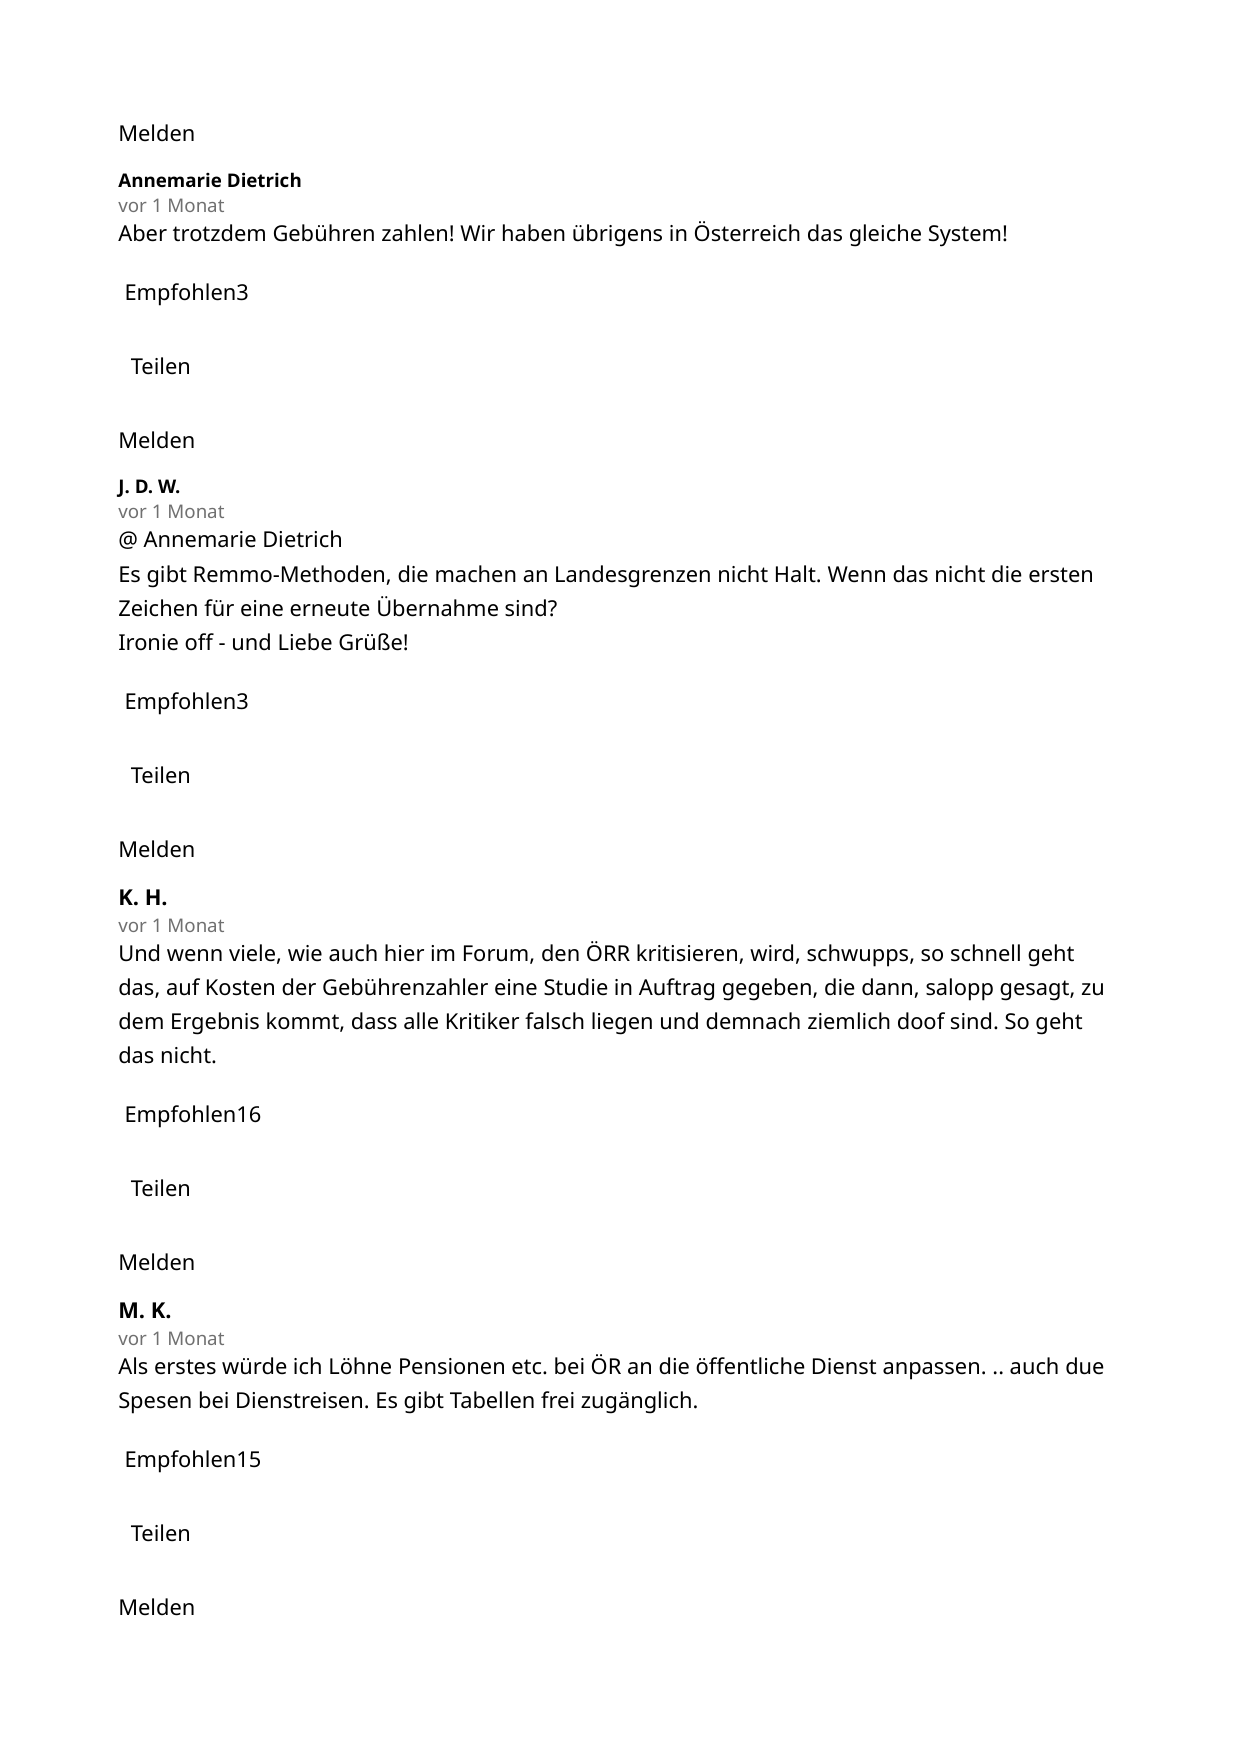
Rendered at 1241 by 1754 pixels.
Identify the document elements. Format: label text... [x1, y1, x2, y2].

text vor 1 Monat [118, 192, 1122, 218]
text K. H. [118, 882, 1109, 912]
text Teilen [131, 1173, 1122, 1203]
text Empfohlen16 [124, 1099, 1122, 1129]
text Empfohlen3 [124, 277, 1122, 307]
text Empfohlen15 [124, 1444, 1122, 1474]
text J. D. W. [118, 473, 1109, 499]
text M. K. [118, 1296, 1109, 1325]
text vor 1 Monat [118, 912, 1122, 938]
text Und wenn viele, wie auch hier im Forum, den ÖRR kritisieren, wird, schwupps, so schnell geht das, auf Kosten der Gebührenzahler eine Studie in Auftrag gegeben, die dann, salopp gesagt, zu dem Ergebnis kommt, dass alle Kritiker falsch liegen und demnach ziemlich doof sind. So geht das nicht. [118, 938, 1122, 1070]
text Melden [118, 1247, 1122, 1277]
text Teilen [131, 351, 1122, 381]
text Aber trotzdem Gebühren zahlen! Wir haben übrigens in Österreich das gleiche System! [118, 218, 1122, 248]
text Melden [118, 118, 1122, 148]
text Melden [118, 1592, 1122, 1621]
text Melden [118, 424, 1122, 454]
text Als erstes würde ich Löhne Pensionen etc. bei ÖR an die öffentliche Dienst anpassen. .. auch due Spesen bei Dienstreisen. Es gibt Tabellen frei zugänglich. [118, 1351, 1122, 1415]
text Teilen [131, 760, 1122, 789]
text Teilen [131, 1518, 1122, 1548]
text Melden [118, 833, 1122, 863]
text @ Annemarie Dietrich Es gibt Remmo-Methoden, die machen an Landesgrenzen nicht Halt. Wenn das nicht die ersten Zeichen für eine erneute Übernahme sind? Ironie off - und Liebe Grüße! [118, 524, 1122, 657]
text vor 1 Monat [118, 1325, 1122, 1351]
text Annemarie Dietrich [118, 167, 1109, 192]
text Empfohlen3 [124, 686, 1122, 716]
text vor 1 Monat [118, 499, 1122, 524]
